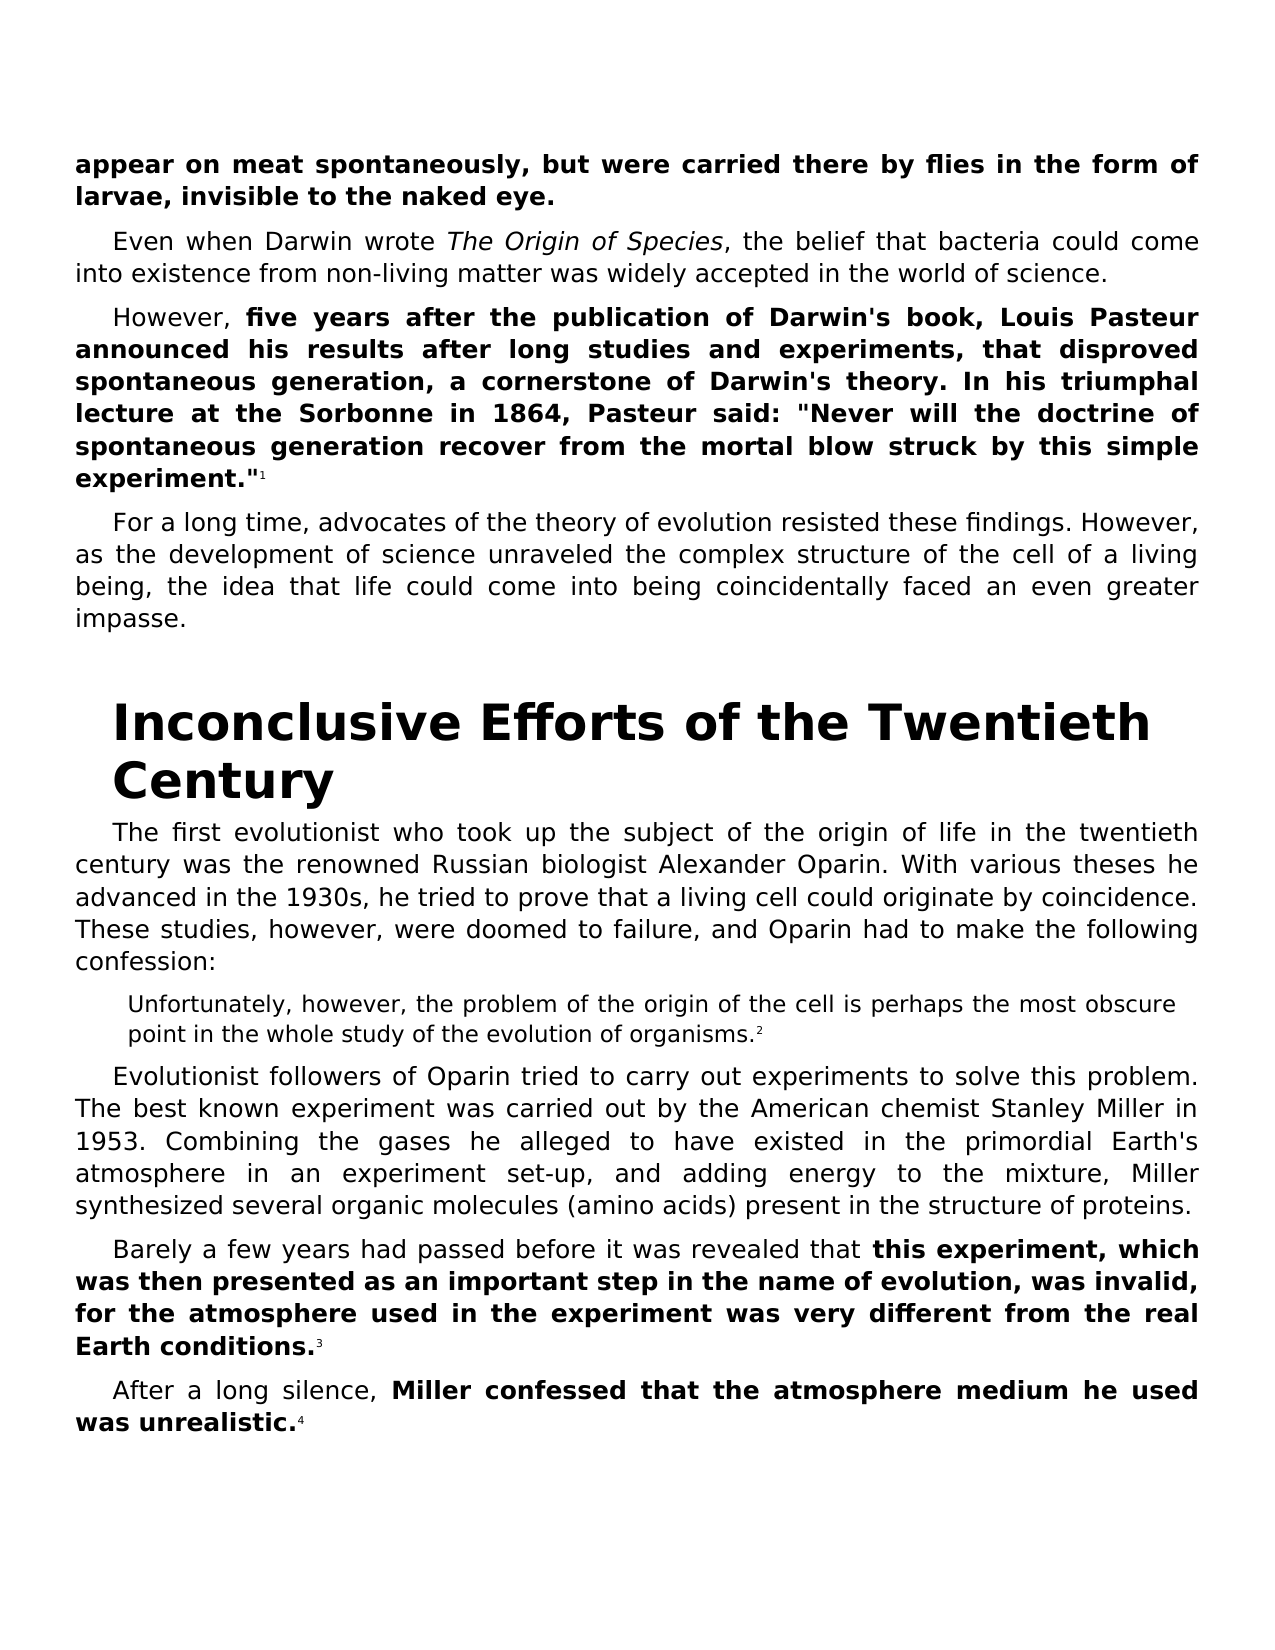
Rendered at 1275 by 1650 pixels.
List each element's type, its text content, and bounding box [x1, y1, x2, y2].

text After a long silence, Miller confessed that the atmosphere medium he used was unrealistic.4 [75, 1376, 1200, 1437]
text However, five years after the publication of Darwin's book, Louis Pasteur announced his results after long studies and experiments, that disproved spontaneous generation, a cornerstone of Darwin's theory. In his triumphal lecture at the Sorbonne in 1864, Pasteur said: "Never will the doctrine of spontaneous generation recover from the mortal blow struck by this simple experiment."1 [75, 303, 1200, 493]
text Barely a few years had passed before it was revealed that this experiment, which was then presented as an important step in the name of evolution, was invalid, for the atmosphere used in the experiment was very different from the real Earth conditions.3 [75, 1235, 1200, 1361]
text Even when Darwin wrote The Origin of Species, the belief that bacteria could come into existence from non-living matter was widely accepted in the world of science. [75, 227, 1200, 288]
text Evolutionist followers of Oparin tried to carry out experiments to solve this problem. The best known experiment was carried out by the American chemist Stanley Miller in 1953. Combining the gases he alleged to have existed in the primordial Earth's atmosphere in an experiment set-up, and adding energy to the mixture, Miller synthesized several organic molecules (amino acids) present in the structure of proteins. [75, 1062, 1200, 1220]
text The first evolutionist who took up the subject of the origin of life in the twentieth century was the renowned Russian biologist Alexander Oparin. With various theses he advanced in the 1930s, he tried to prove that a living cell could originate by coincidence. These studies, however, were doomed to failure, and Oparin had to make the following confession: [75, 818, 1200, 976]
text Unfortunately, however, the problem of the origin of the cell is perhaps the most obscure point in the whole study of the evolution of organisms.2 [127, 991, 1177, 1047]
subtitle Inconclusive Efforts of the Twentieth Century [112, 694, 1200, 810]
text For a long time, advocates of the theory of evolution resisted these findings. However, as the development of science unraveled the complex structure of the cell of a living being, the idea that life could come into being coincidentally faced an even greater impasse. [75, 508, 1200, 634]
text appear on meat spontaneously, but were carried there by flies in the form of larvae, invisible to the naked eye. [75, 150, 1200, 211]
